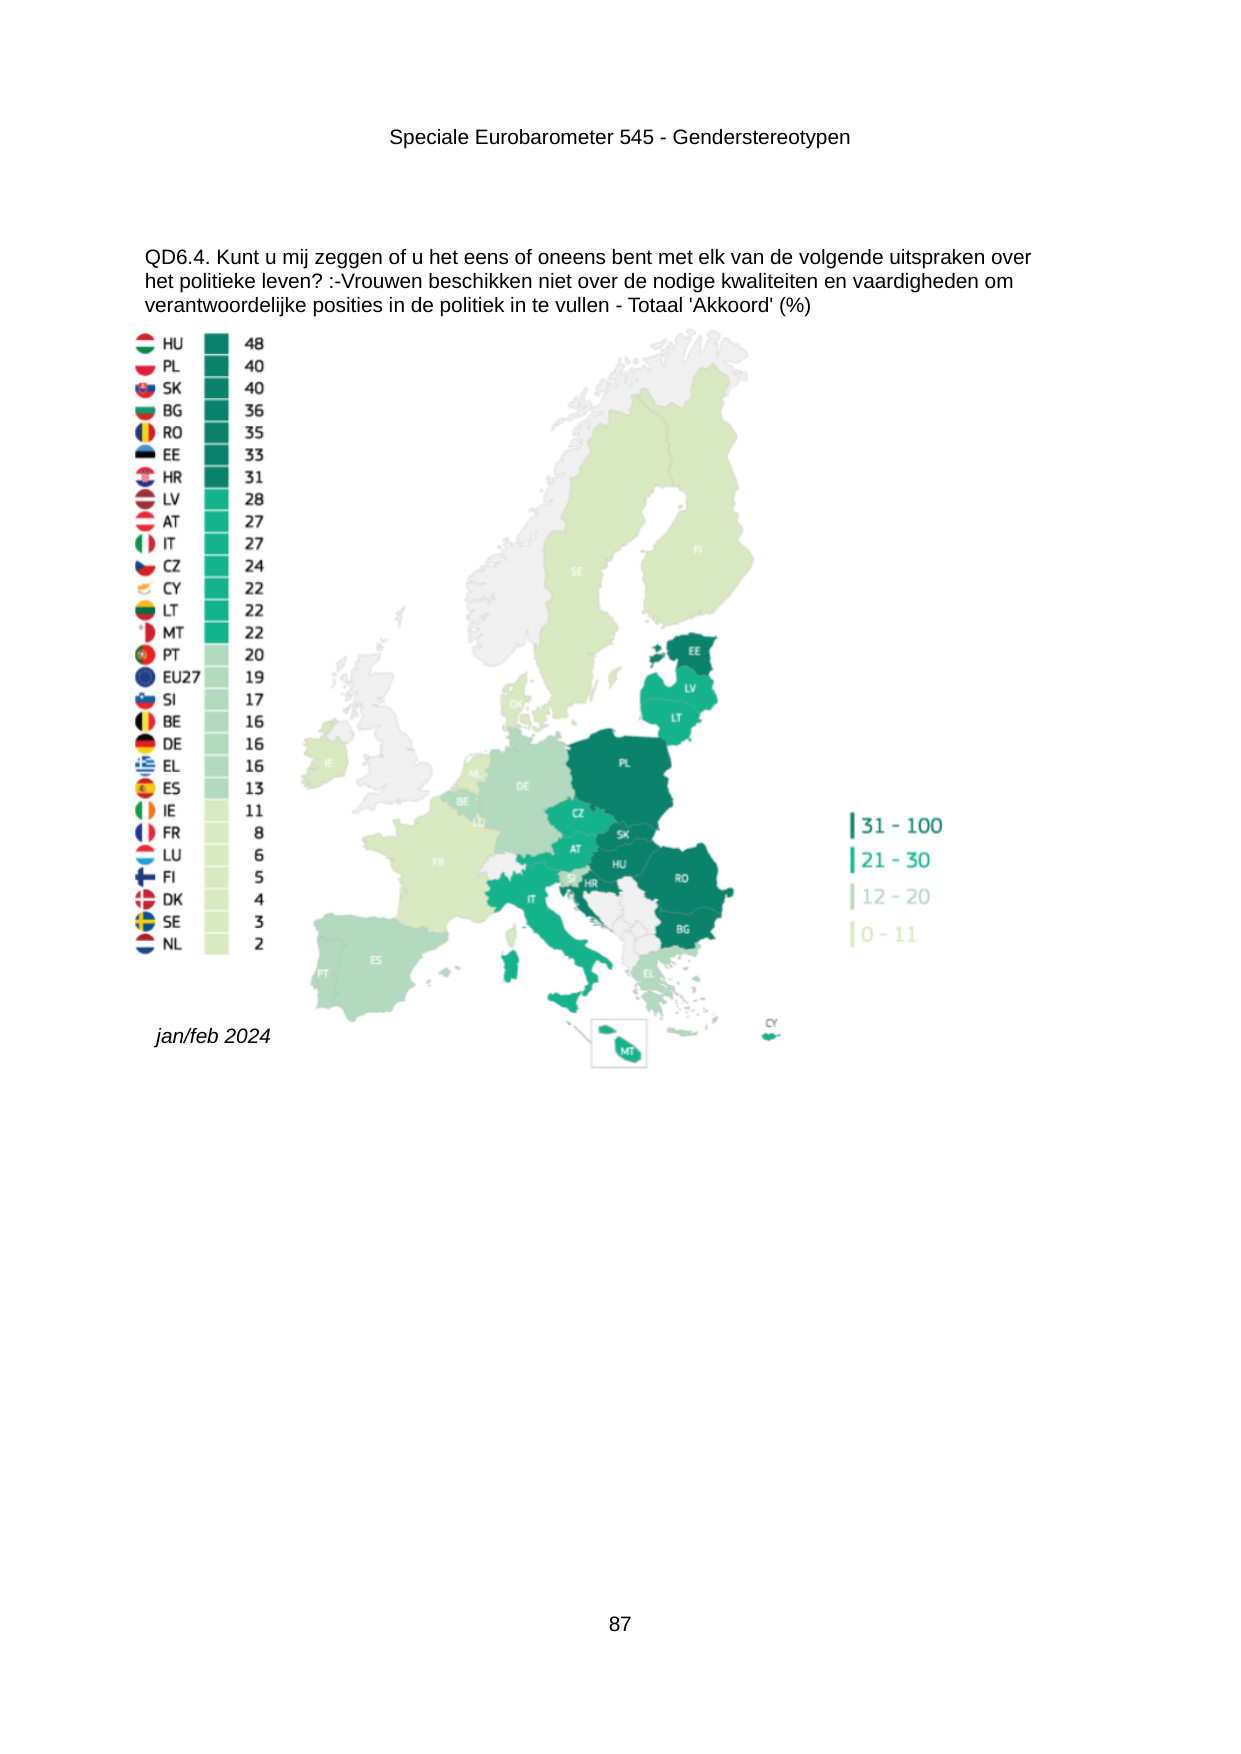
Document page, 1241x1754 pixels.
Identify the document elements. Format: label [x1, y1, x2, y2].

picture [112, 319, 956, 1076]
